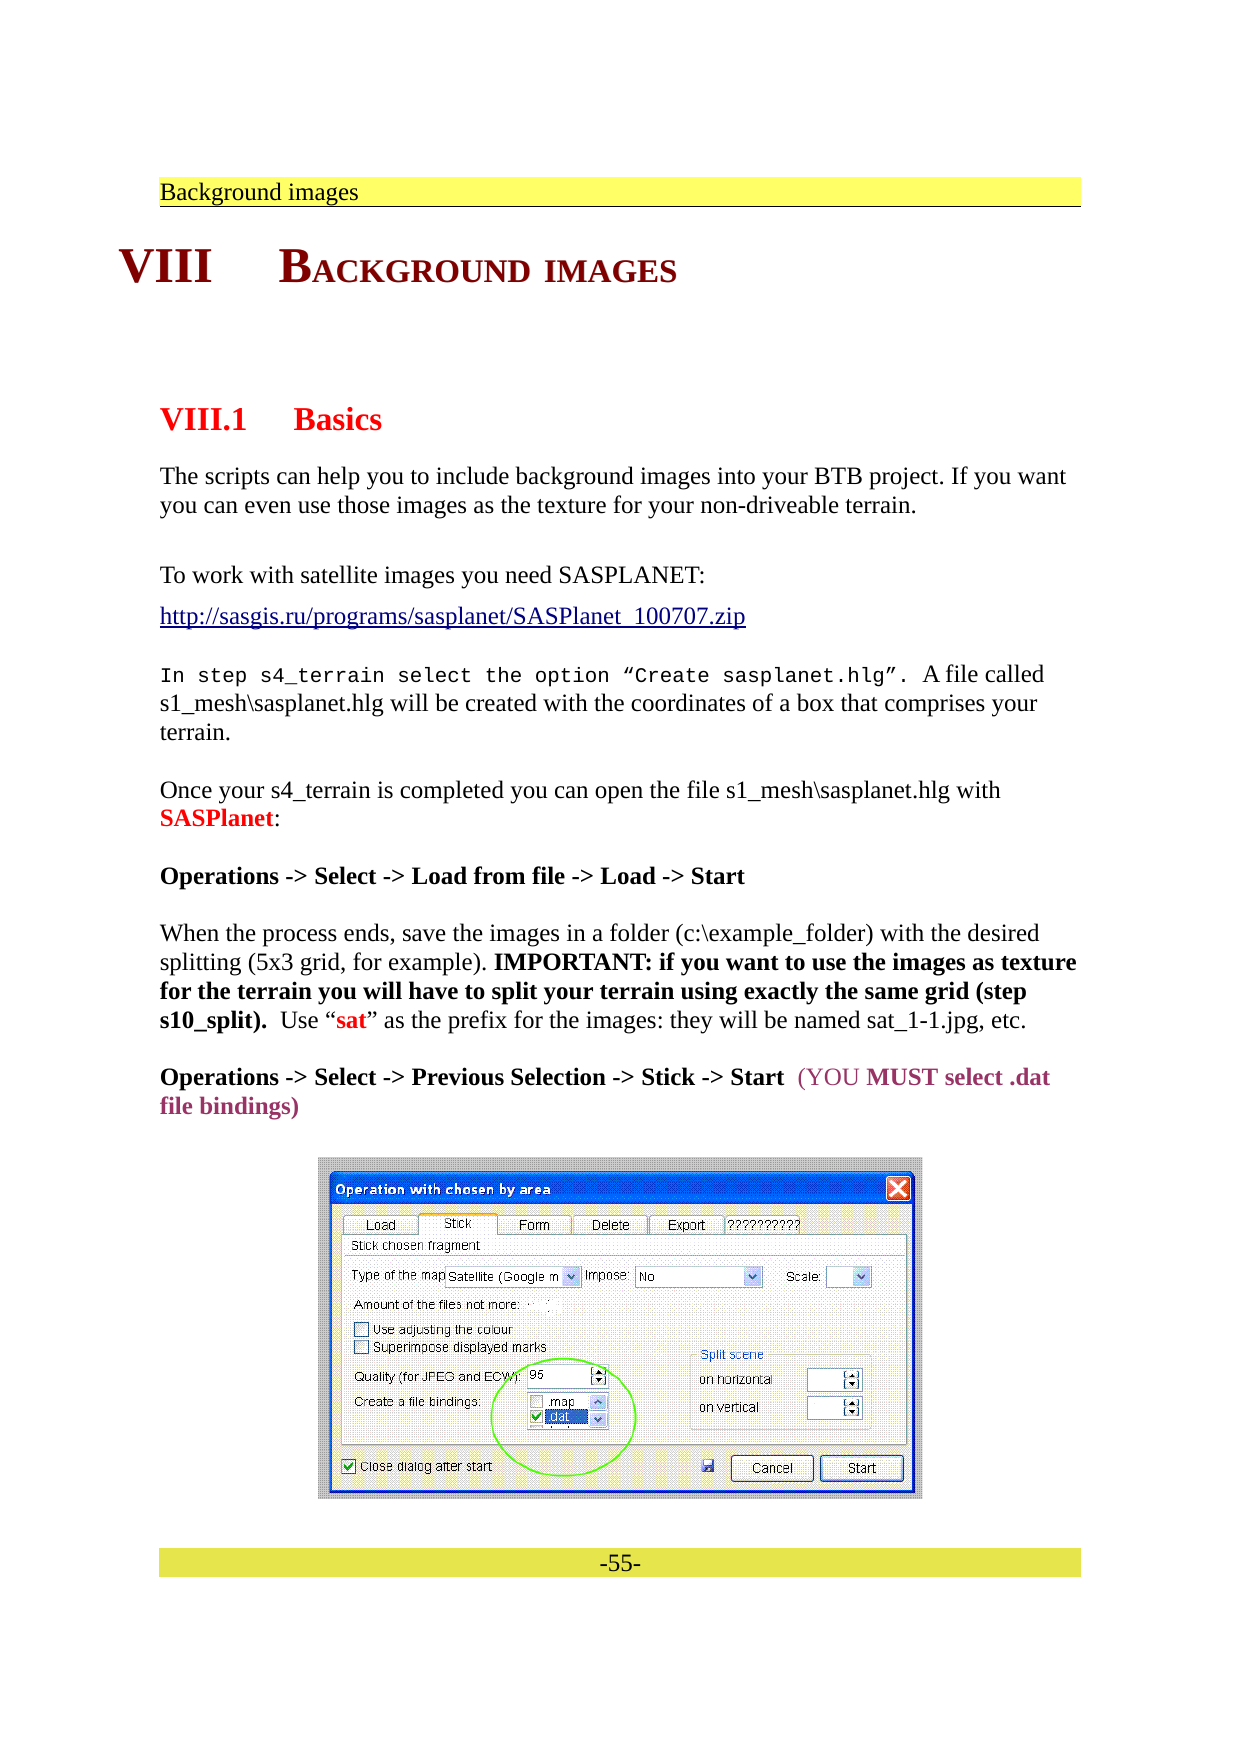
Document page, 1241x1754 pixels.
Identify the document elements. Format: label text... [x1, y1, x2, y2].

text Operations -> Select -> Previous Selection -> Stick -> Start (YOU MUST select .dat file bindings) [159, 1062, 1081, 1148]
subtitle Basics [159, 399, 1081, 438]
text http://sasgis.ru/programs/sasplanet/SASPlanet_100707.zip In step s4_terrain select the option “Create sasplanet.hlg”. A file called s1_mesh\sasplanet.hlg will be created with the coordinates of a box that comprises your terrain. Once your s4_terrain is completed you can open the file s1_mesh\sasplanet.hlg with SASPlanet: [159, 601, 1081, 861]
text To work with satellite images you need SASPLANET: [159, 560, 1081, 589]
subtitle Background images [118, 236, 1081, 293]
picture [318, 1157, 923, 1499]
text The scripts can help you to include background images into your BTB project. If you want you can even use those images as the texture for your non-driveable terrain. [159, 461, 1081, 519]
text Operations -> Select -> Load from file -> Load -> Start When the process ends, save the images in a folder (c:\example_folder) with the desired splitting (5x3 grid, for example). IMPORTANT: if you want to use the images as texture for the terrain you will have to split your terrain using exactly the same grid (step s10_split). Use “sat” as the prefix for the images: they will be named sat_1-1.jpg, etc. [159, 861, 1081, 1062]
